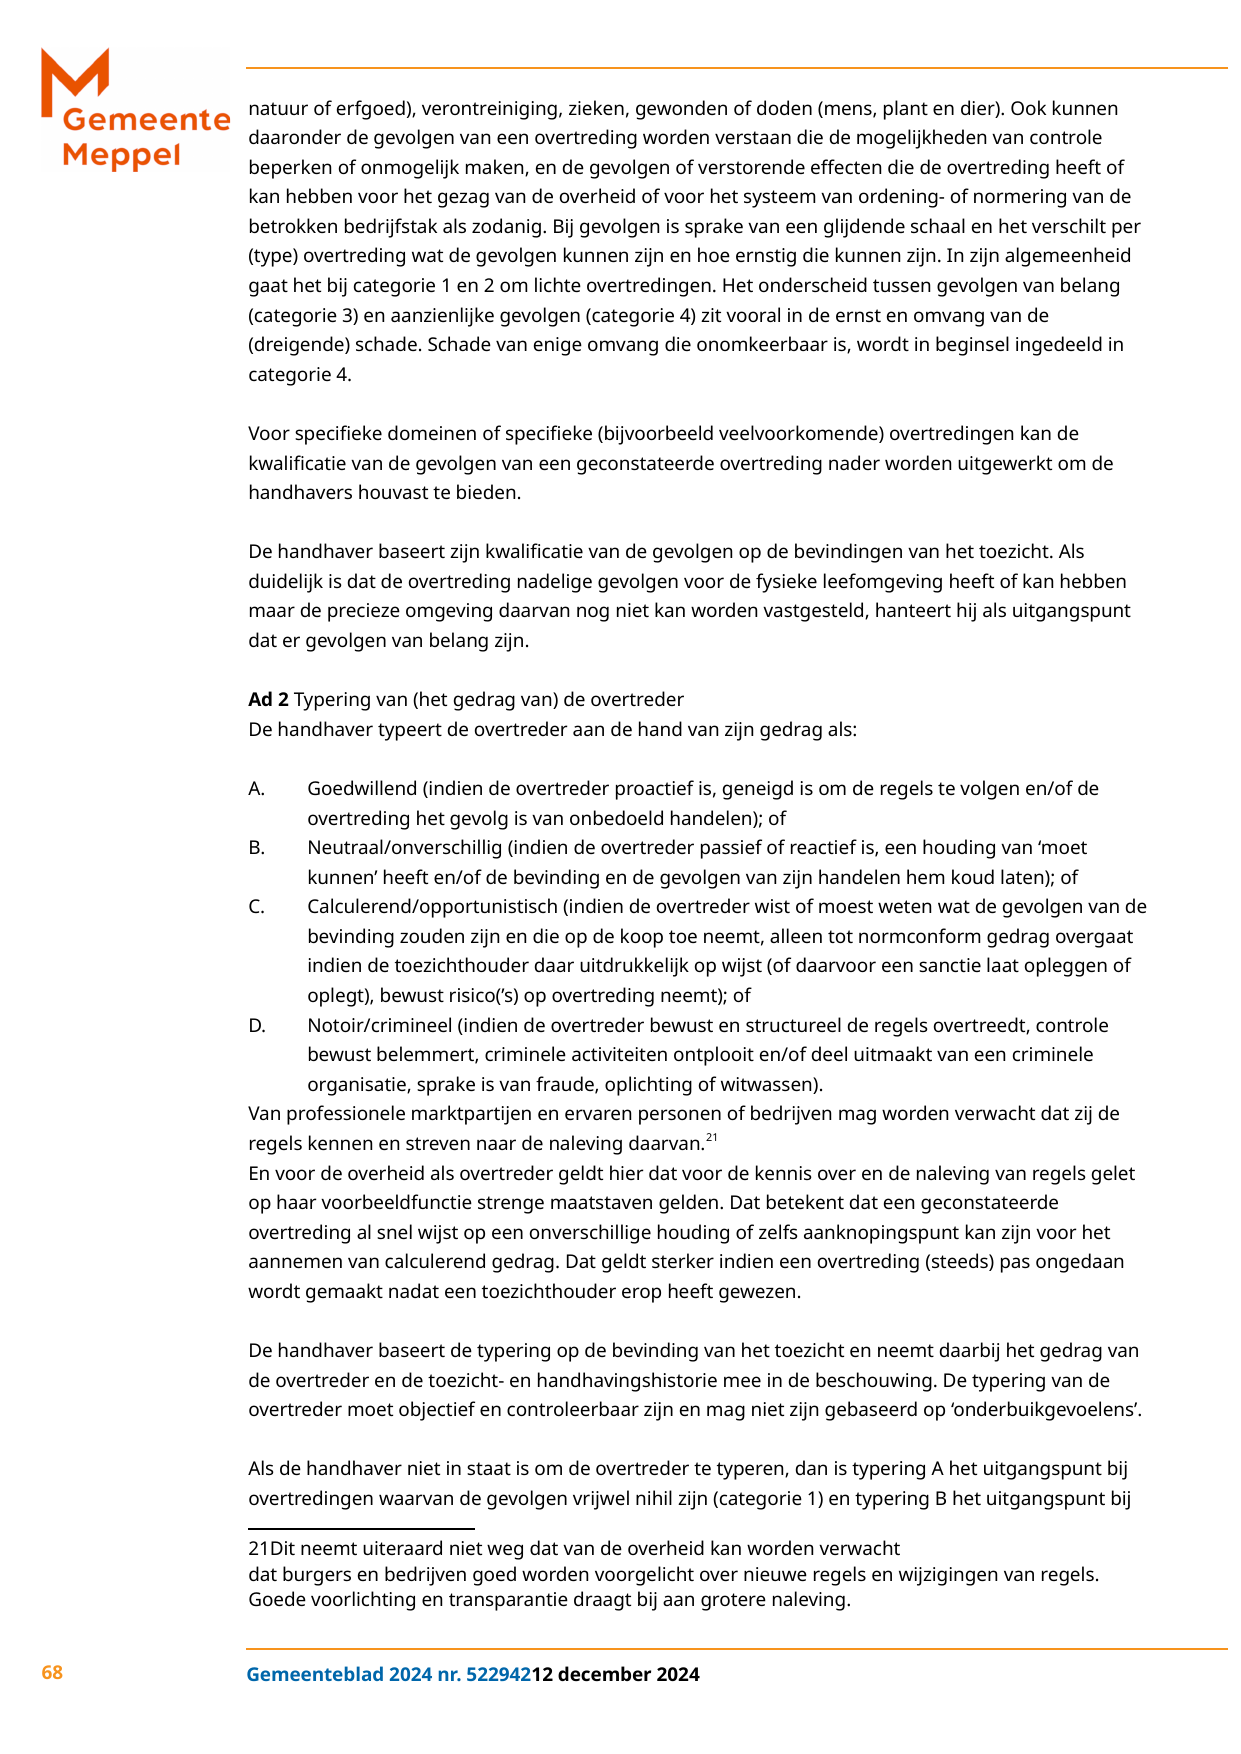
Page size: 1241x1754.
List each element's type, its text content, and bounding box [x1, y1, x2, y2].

text Dit neemt uiteraard niet weg dat van de overheid kan worden verwacht dat burgers en bedrijven goed worden voorgelicht over nieuwe regels en wijzigingen van regels. Goede voorlichting en transparantie draagt bij aan grotere naleving. [248, 1535, 1152, 1612]
text De handhaver baseert zijn kwalificatie van de gevolgen op de bevindingen van het toezicht. Als duidelijk is dat de overtreding nadelige gevolgen voor de fysieke leefomgeving heeft of kan hebben maar de precieze omgeving daarvan nog niet kan worden vastgesteld, hanteert hij als uitgangspunt dat er gevolgen van belang zijn. [248, 538, 1152, 653]
text En voor de overheid als overtreder geldt hier dat voor de kennis over en de naleving van regels gelet op haar voorbeeldfunctie strenge maatstaven gelden. Dat betekent dat een geconstateerde overtreding al snel wijst op een onverschillige houding of zelfs aanknopingspunt kan zijn voor het aannemen van calculerend gedrag. Dat geldt sterker indien een overtreding (steeds) pas ongedaan wordt gemaakt nadat een toezichthouder erop heeft gewezen. [248, 1160, 1152, 1304]
list Notoir/crimineel (indien de overtreder bewust en structureel de regels overtreedt, controle bewust belemmert, criminele activiteiten ontplooit en/of deel uitmaakt van een criminele organisatie, sprake is van fraude, oplichting of witwassen). [248, 1012, 1152, 1097]
text Voor specifieke domeinen of specifieke (bijvoorbeeld veelvoorkomende) overtredingen kan de kwalificatie van de gevolgen van een geconstateerde overtreding nader worden uitgewerkt om de handhavers houvast te bieden. [248, 420, 1152, 505]
picture [41, 47, 231, 172]
list Calculerend/opportunistisch (indien de overtreder wist of moest weten wat de gevolgen van de bevinding zouden zijn en die op de koop toe neemt, alleen tot normconform gedrag overgaat indien de toezichthouder daar uitdrukkelijk op wijst (of daarvoor een sanctie laat opleggen of oplegt), bewust risico(’s) op overtreding neemt); of [248, 893, 1152, 1008]
text De handhaver typeert de overtreder aan de hand van zijn gedrag als: [248, 716, 1152, 742]
text De handhaver baseert de typering op de bevinding van het toezicht en neemt daarbij het gedrag van de overtreder en de toezicht- en handhavingshistorie mee in de beschouwing. De typering van de overtreder moet objectief en controleerbaar zijn en mag niet zijn gebaseerd op ‘onderbuikgevoelens’. [248, 1337, 1152, 1422]
text Van professionele marktpartijen en ervaren personen of bedrijven mag worden verwacht dat zij de regels kennen en streven naar de naleving daarvan. [248, 1101, 1152, 1156]
text Als de handhaver niet in staat is om de overtreder te typeren, dan is typering A het uitgangspunt bij overtredingen waarvan de gevolgen vrijwel nihil zijn (categorie 1) en typering B het uitgangspunt bij [248, 1456, 1152, 1511]
list Neutraal/onverschillig (indien de overtreder passief of reactief is, een houding van ‘moet kunnen’ heeft en/of de bevinding en de gevolgen van zijn handelen hem koud laten); of [248, 834, 1152, 890]
list Goedwillend (indien de overtreder proactief is, geneigd is om de regels te volgen en/of de overtreding het gevolg is van onbedoeld handelen); of [248, 775, 1152, 831]
text natuur of erfgoed), verontreiniging, zieken, gewonden of doden (mens, plant en dier). Ook kunnen daaronder de gevolgen van een overtreding worden verstaan die de mogelijkheden van controle beperken of onmogelijk maken, en de gevolgen of verstorende effecten die de overtreding heeft of kan hebben voor het gezag van de overheid of voor het systeem van ordening- of normering van de betrokken bedrijfstak als zodanig. Bij gevolgen is sprake van een glijdende schaal en het verschilt per (type) overtreding wat de gevolgen kunnen zijn en hoe ernstig die kunnen zijn. In zijn algemeenheid gaat het bij categorie 1 en 2 om lichte overtredingen. Het onderscheid tussen gevolgen van belang (categorie 3) en aanzienlijke gevolgen (categorie 4) zit vooral in de ernst en omvang van de (dreigende) schade. Schade van enige omvang die onomkeerbaar is, wordt in beginsel ingedeeld in categorie 4. [248, 95, 1152, 387]
text Ad 2 Typering van (het gedrag van) de overtreder [248, 686, 1152, 712]
